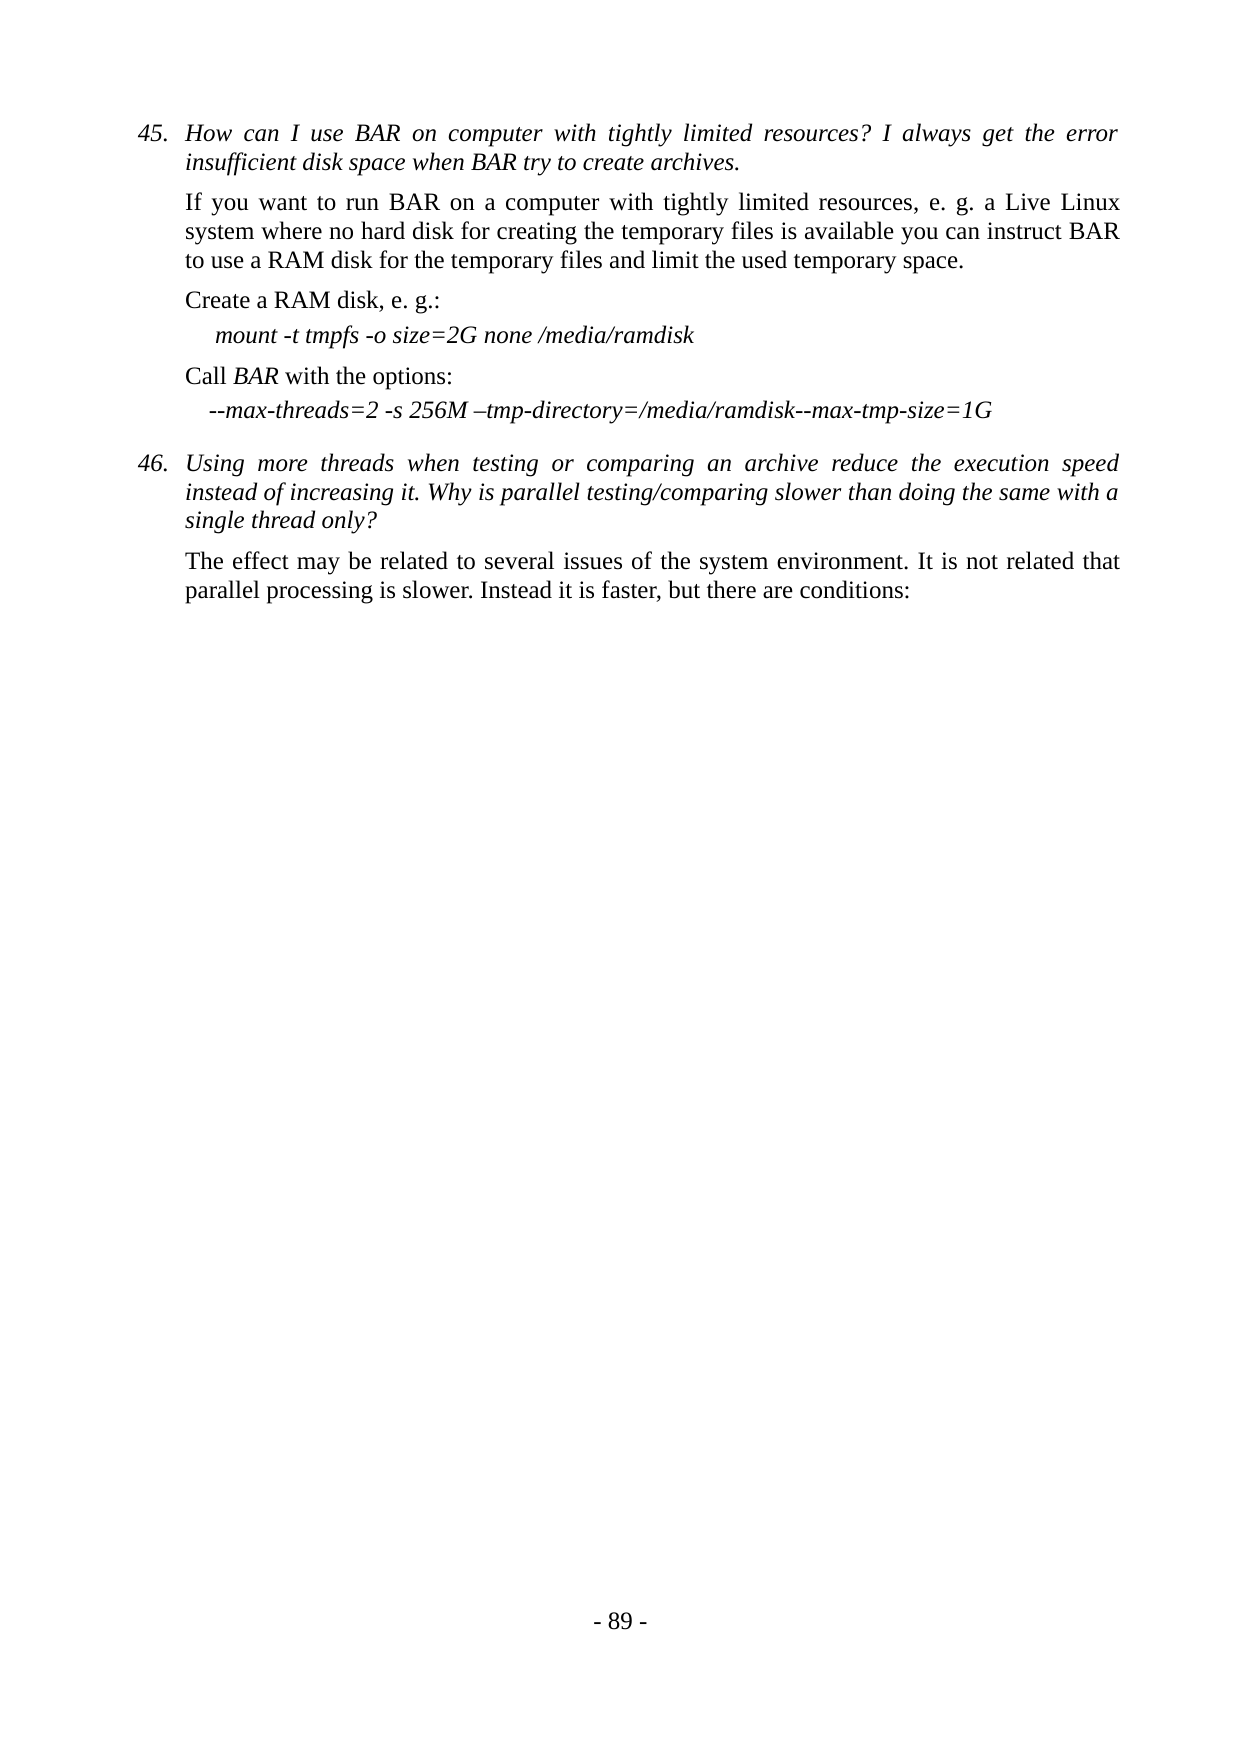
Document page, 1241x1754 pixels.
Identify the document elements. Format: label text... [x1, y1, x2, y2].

text The effect may be related to several issues of the system environment. It is not related that parallel processing is slower. Instead it is faster, but there are conditions: [185, 546, 1122, 603]
text Call BAR with the options: [185, 361, 1122, 389]
text --max-threads=2 -s 256M –tmp-directory=/media/ramdisk--max-tmp-size=1G [208, 396, 1122, 424]
list Using more threads when testing or comparing an archive reduce the execution speed instead of increasing it. Why is parallel testing/comparing slower than doing the same with a single thread only? [138, 448, 1122, 534]
text Create a RAM disk, e. g.: [185, 285, 1122, 314]
text mount -t tmpfs -o size=2G none /media/ramdisk [208, 320, 1122, 349]
text If you want to run BAR on a computer with tightly limited resources, e. g. a Live Linux system where no hard disk for creating the temporary files is available you can instruct BAR to use a RAM disk for the temporary files and limit the used temporary space. [185, 187, 1122, 274]
list How can I use BAR on computer with tightly limited resources? I always get the error insufficient disk space when BAR try to create archives. [138, 118, 1122, 176]
